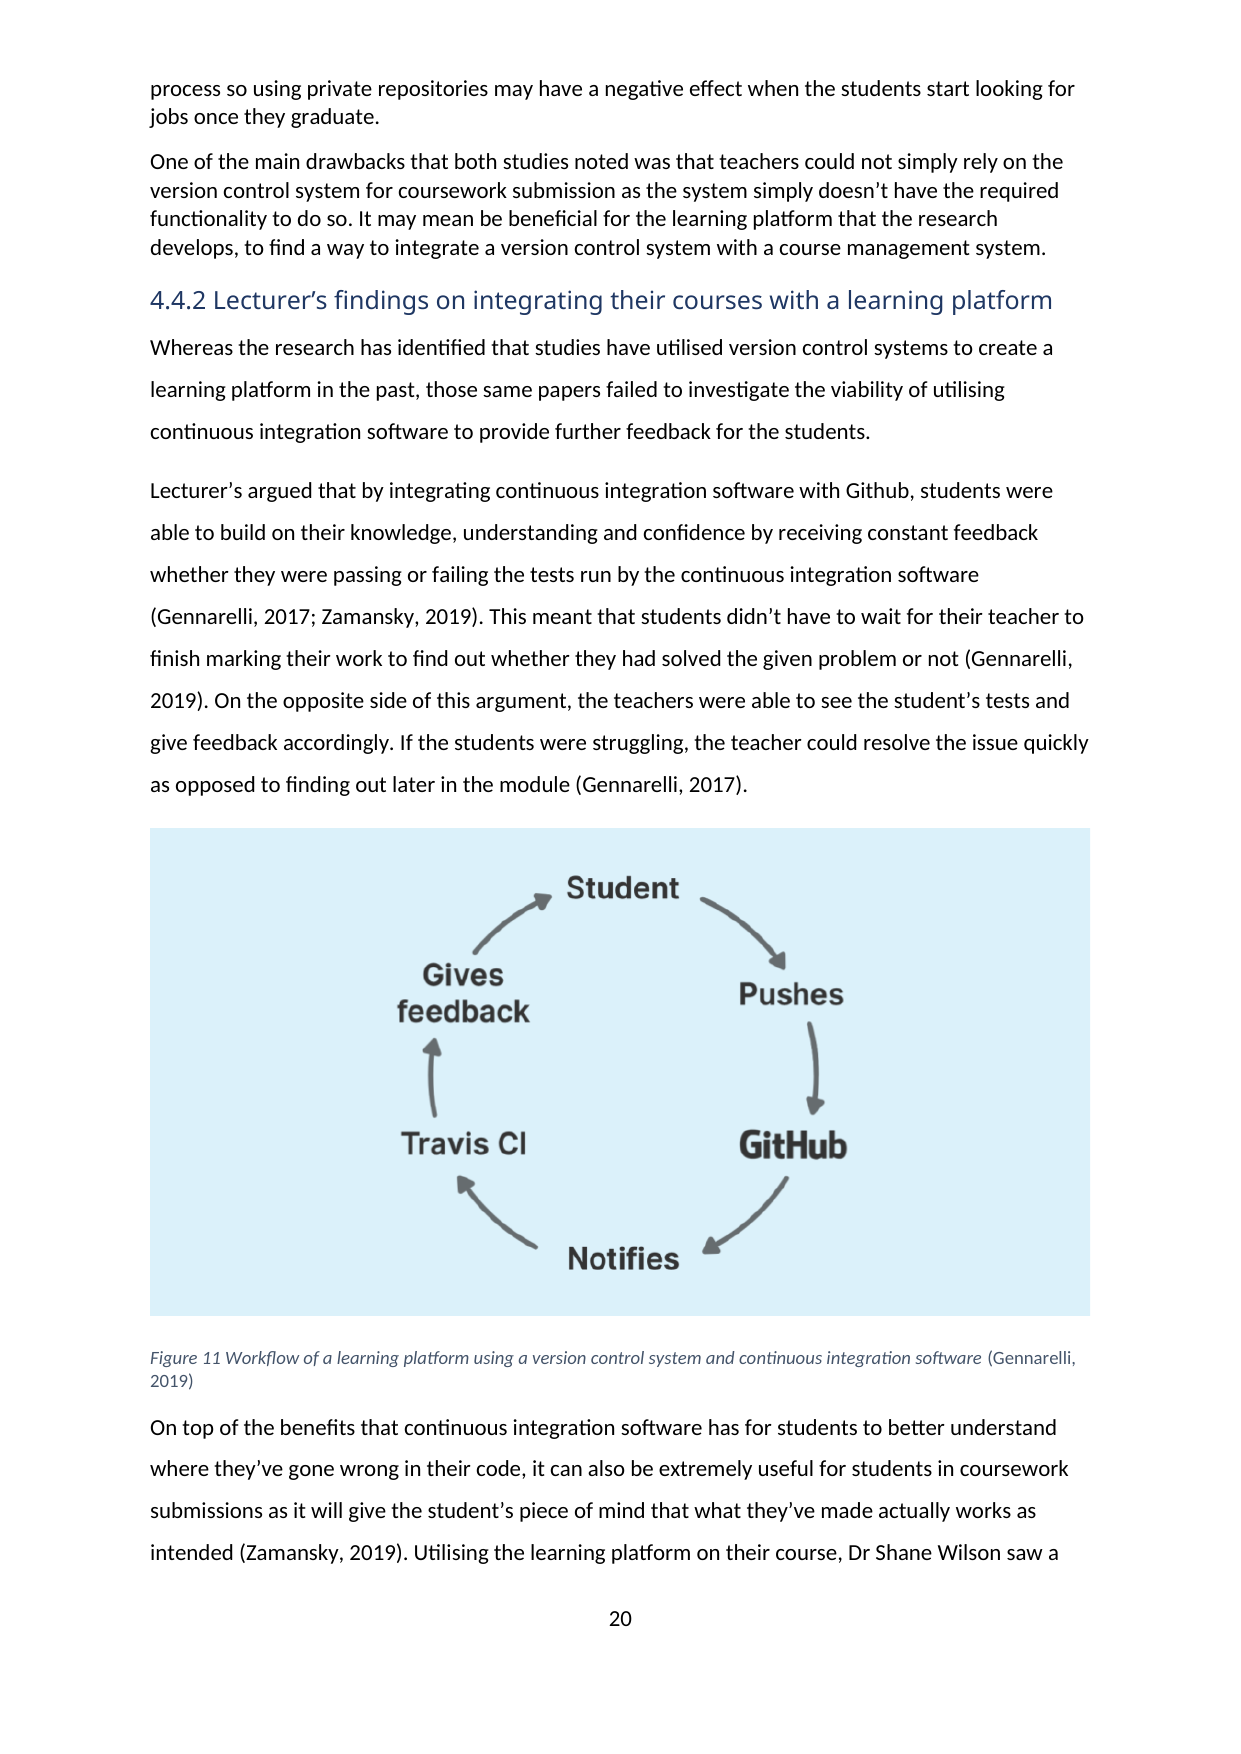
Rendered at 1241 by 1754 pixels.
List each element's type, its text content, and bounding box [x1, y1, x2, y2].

text Figure 11 Workflow of a learning platform using a version control system and continuous integration software (Gennarelli, 2019) [150, 1346, 1090, 1392]
text One of the main drawbacks that both studies noted was that teachers could not simply rely on the version control system for coursework submission as the system simply doesn’t have the required functionality to do so. It may mean be beneficial for the learning platform that the research develops, to find a way to integrate a version control system with a course management system. [150, 147, 1090, 261]
text On top of the benefits that continuous integration software has for students to better understand where they’ve gone wrong in their code, it can also be extremely useful for students in coursework submissions as it will give the student’s piece of mind that what they’ve made actually works as intended (Zamansky, 2019). Utilising the learning platform on their course, Dr Shane Wilson saw a [150, 1413, 1090, 1567]
text Whereas the research has identified that studies have utilised version control systems to create a learning platform in the past, those same papers failed to investigate the viability of utilising continuous integration software to provide further feedback for the students. [150, 333, 1090, 446]
subtitle 4.4.2 Lecturer’s findings on integrating their courses with a learning platform [150, 282, 1090, 317]
text process so using private repositories may have a negative effect when the students start looking for jobs once they graduate. [150, 74, 1090, 130]
text Lecturer’s argued that by integrating continuous integration software with Github, students were able to build on their knowledge, understanding and confidence by receiving constant feedback whether they were passing or failing the tests run by the continuous integration software (Gennarelli, 2017; Zamansky, 2019). This meant that students didn’t have to wait for their teacher to finish marking their work to find out whether they had solved the given problem or not (Gennarelli, 2019). On the opposite side of this argument, the teachers were able to see the student’s tests and give feedback accordingly. If the students were struggling, the teacher could resolve the issue quickly as opposed to finding out later in the module (Gennarelli, 2017). [150, 476, 1090, 798]
